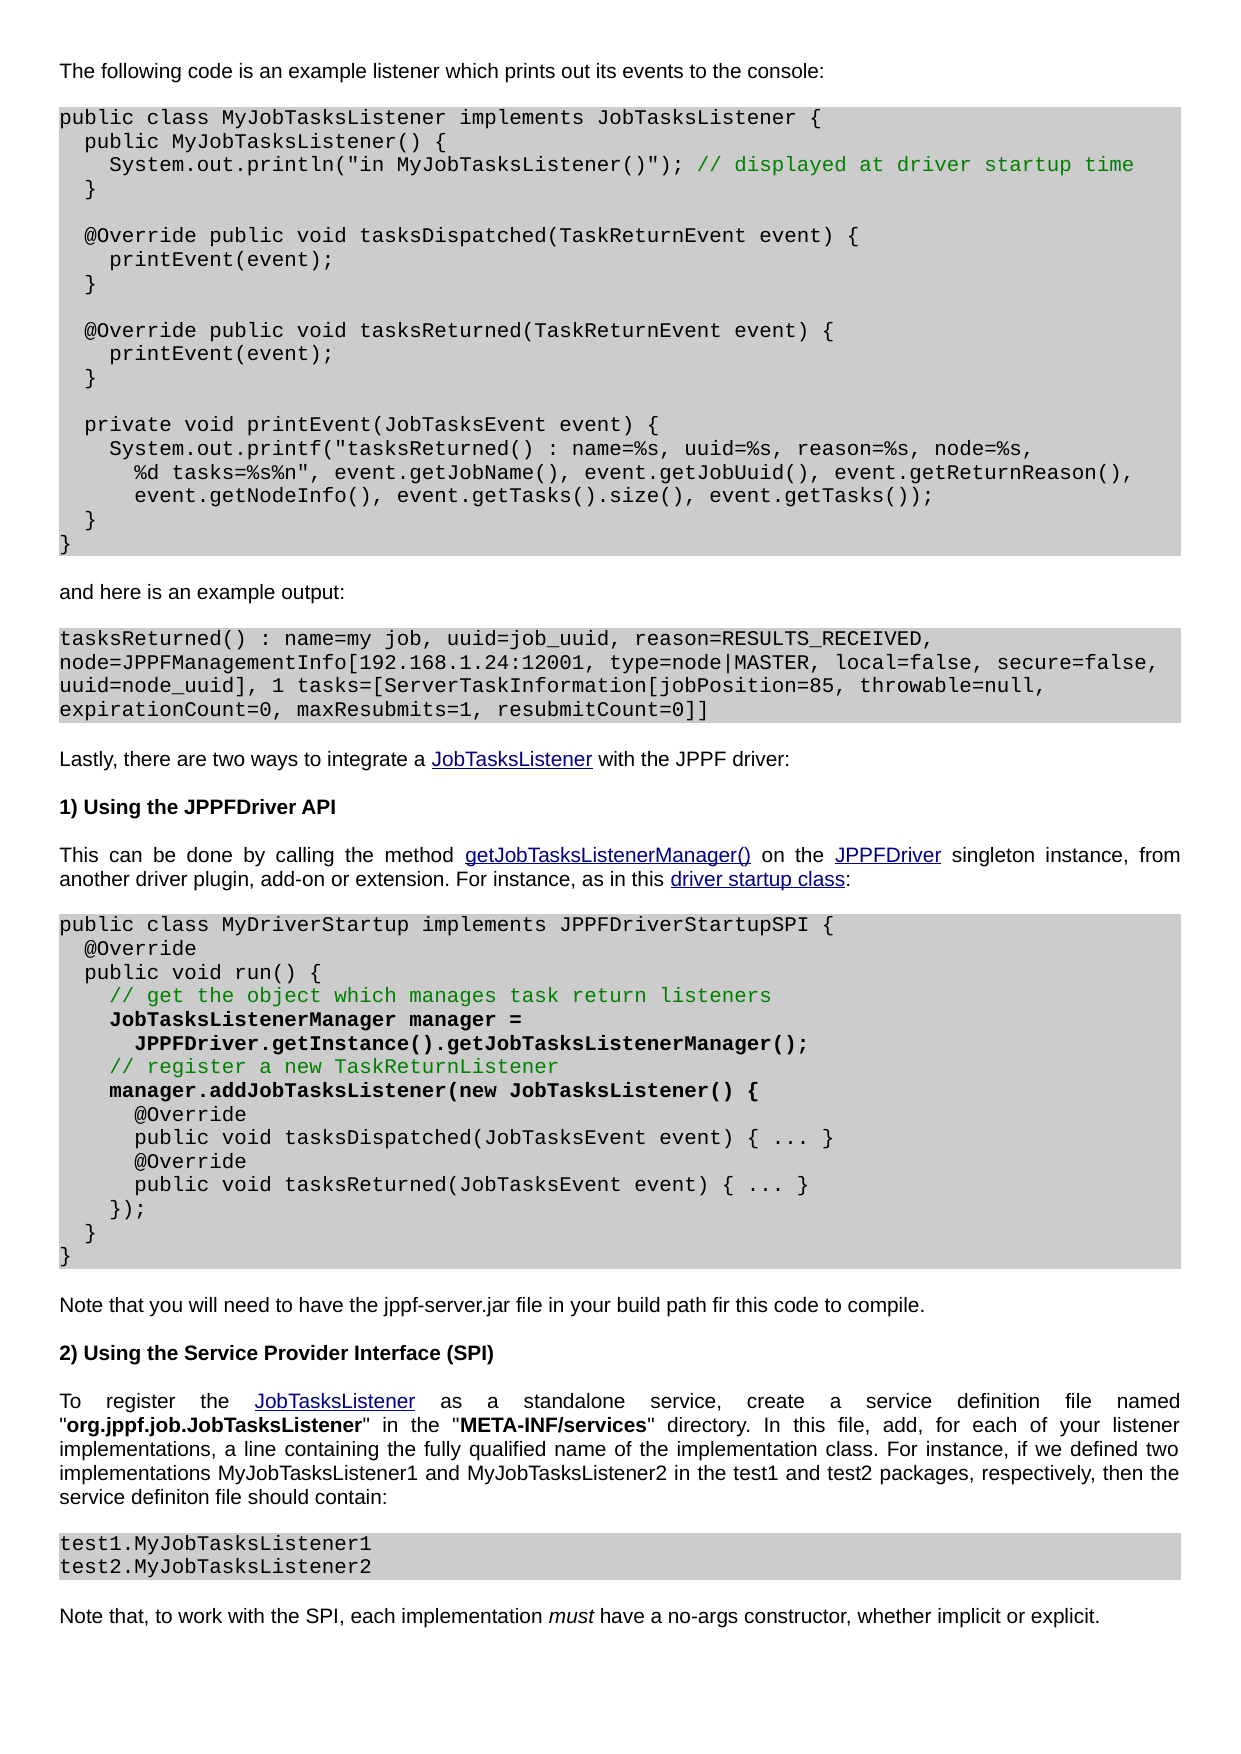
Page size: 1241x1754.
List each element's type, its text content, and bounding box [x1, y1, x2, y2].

text } [59, 509, 1181, 533]
text 2) Using the Service Provider Interface (SPI) [59, 1341, 1181, 1365]
text printEvent(event); [59, 249, 1181, 272]
text @Override [59, 1103, 1181, 1127]
text public void tasksDispatched(JobTasksEvent event) { ... } [59, 1127, 1181, 1151]
text JPPFDriver.getInstance().getJobTasksListenerManager(); [59, 1033, 1181, 1056]
text } [59, 178, 1181, 202]
text } [59, 1222, 1181, 1245]
text @Override public void tasksDispatched(TaskReturnEvent event) { [59, 225, 1181, 249]
text Lastly, there are two ways to integrate a JobTasksListener with the JPPF driver: [59, 747, 1181, 771]
text Note that you will need to have the jppf-server.jar file in your build path fir this code to compile. [59, 1293, 1181, 1317]
text public class MyJobTasksListener implements JobTasksListener { [59, 107, 1181, 131]
text } [59, 367, 1181, 391]
text // get the object which manages task return listeners [59, 985, 1181, 1009]
text test1.MyJobTasksListener1 [59, 1533, 1181, 1556]
text public void run() { [59, 962, 1181, 985]
text } [59, 533, 1181, 556]
text This can be done by calling the method getJobTasksListenerManager() on the JPPFDriver singleton instance, from another driver plugin, add-on or extension. For instance, as in this driver startup class: [59, 842, 1181, 890]
text To register the JobTasksListener as a standalone service, create a service definition file named "org.jppf.job.JobTasksListener" in the "META-INF/services" directory. In this file, add, for each of your listener implementations, a line containing the fully qualified name of the implementation class. For instance, if we defined two implementations MyJobTasksListener1 and MyJobTasksListener2 in the test1 and test2 packages, respectively, then the service definiton file should contain: [59, 1389, 1181, 1509]
text 1) Using the JPPFDriver API [59, 794, 1181, 818]
text event.getNodeInfo(), event.getTasks().size(), event.getTasks()); [59, 485, 1181, 509]
text tasksReturned() : name=my job, uuid=job_uuid, reason=RESULTS_RECEIVED, [59, 628, 1181, 652]
text Note that, to work with the SPI, each implementation must have a no-args constructor, whether implicit or explicit. [59, 1604, 1181, 1628]
text @Override [59, 938, 1181, 962]
text private void printEvent(JobTasksEvent event) { [59, 414, 1181, 438]
text The following code is an example listener which prints out its events to the console: [59, 59, 1181, 83]
text manager.addJobTasksListener(new JobTasksListener() { [59, 1080, 1181, 1103]
text and here is an example output: [59, 580, 1181, 604]
text %d tasks=%s%n", event.getJobName(), event.getJobUuid(), event.getReturnReason(), [59, 462, 1181, 485]
text // register a new TaskReturnListener [59, 1056, 1181, 1080]
text System.out.println("in MyJobTasksListener()"); // displayed at driver startup time [59, 154, 1181, 178]
text test2.MyJobTasksListener2 [59, 1556, 1181, 1580]
text JobTasksListenerManager manager = [59, 1009, 1181, 1033]
text System.out.printf("tasksReturned() : name=%s, uuid=%s, reason=%s, node=%s, [59, 438, 1181, 462]
text } [59, 1245, 1181, 1269]
text } [59, 272, 1181, 296]
text @Override public void tasksReturned(TaskReturnEvent event) { [59, 320, 1181, 343]
text public class MyDriverStartup implements JPPFDriverStartupSPI { [59, 914, 1181, 938]
text }); [59, 1198, 1181, 1222]
text printEvent(event); [59, 343, 1181, 367]
text public MyJobTasksListener() { [59, 131, 1181, 154]
text @Override [59, 1151, 1181, 1174]
text node=JPPFManagementInfo[192.168.1.24:12001, type=node|MASTER, local=false, secure=false, uuid=node_uuid], 1 tasks=[ServerTaskInformation[jobPosition=85, throwable=null, [59, 652, 1181, 699]
text expirationCount=0, maxResubmits=1, resubmitCount=0]] [59, 699, 1181, 723]
text public void tasksReturned(JobTasksEvent event) { ... } [59, 1174, 1181, 1198]
